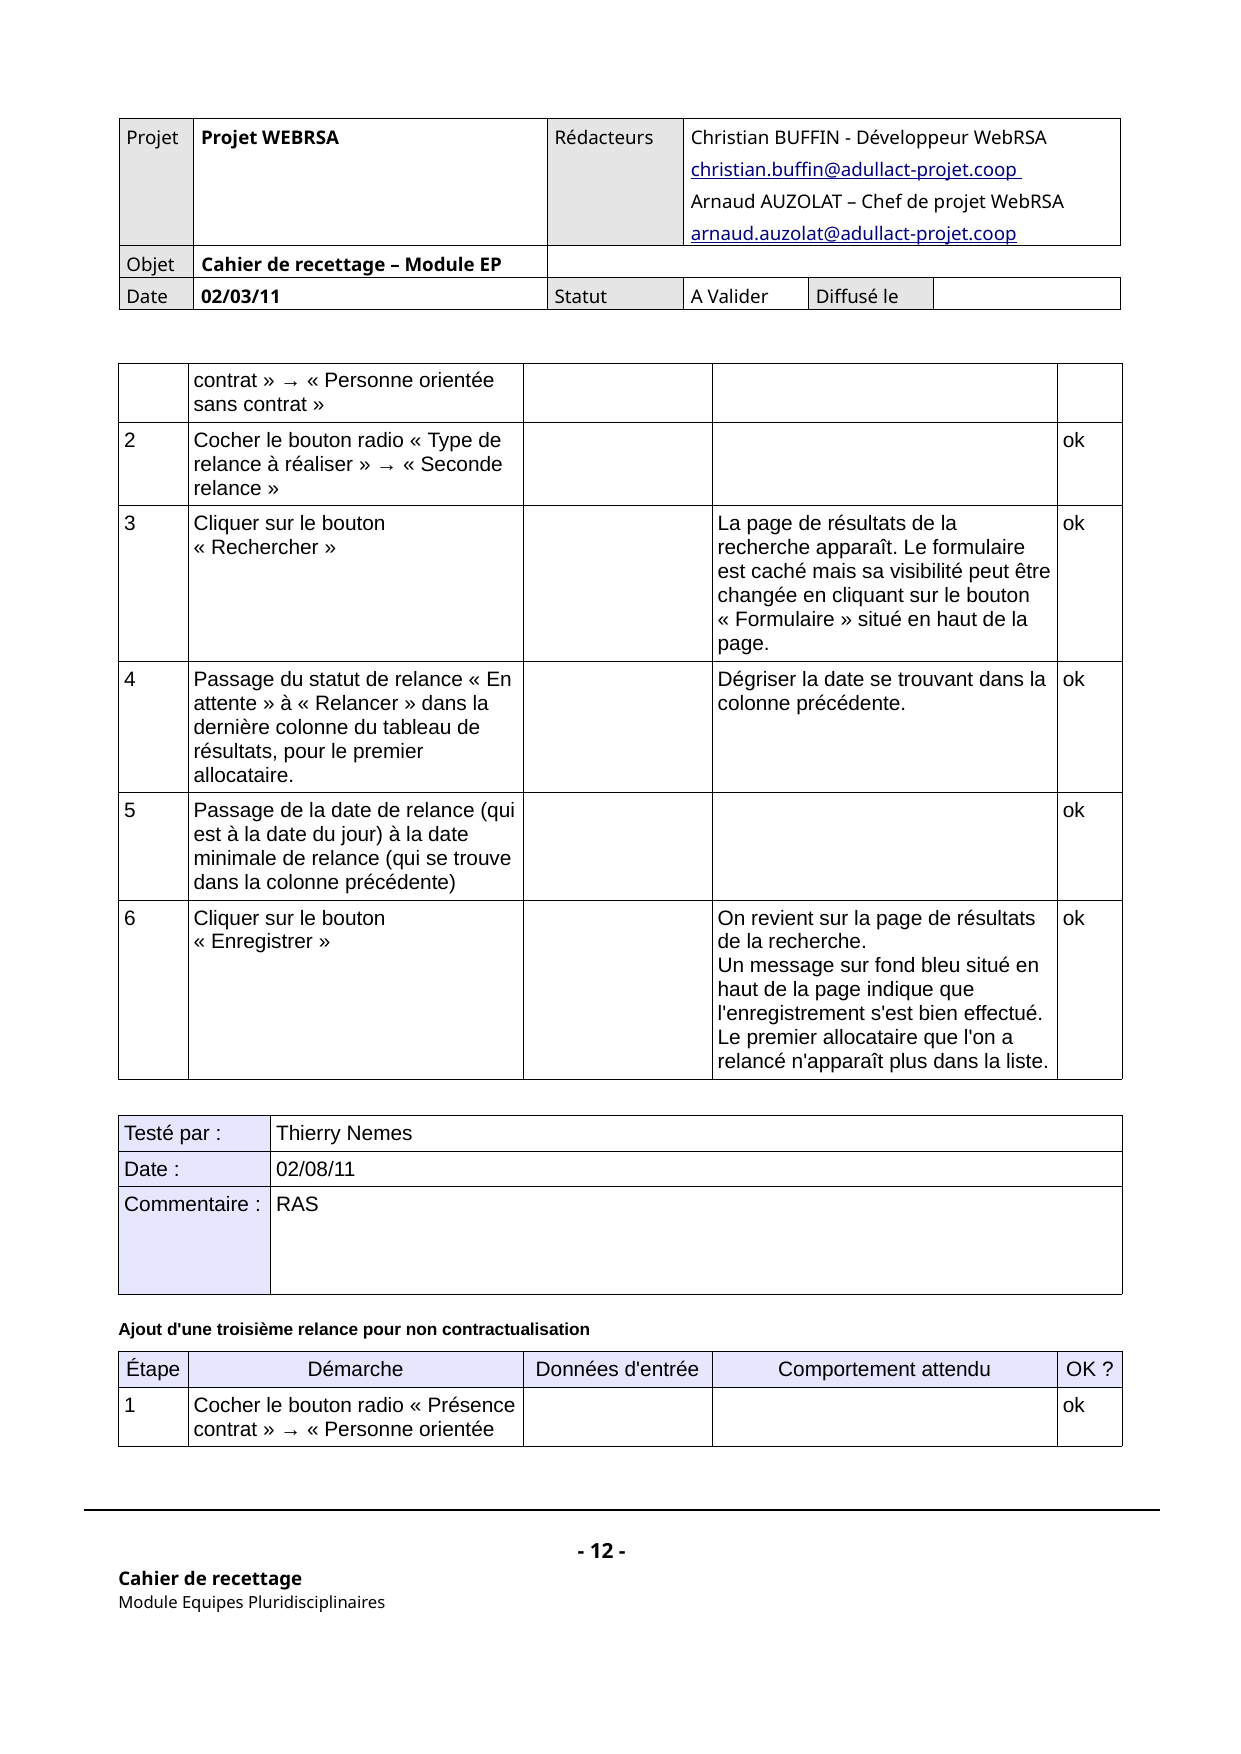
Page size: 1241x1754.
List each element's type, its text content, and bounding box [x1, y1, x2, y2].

table_cell Cocher le bouton radio « Présence contrat » → « Personne orientée [189, 1388, 523, 1446]
table_cell [713, 364, 1057, 422]
table_cell [524, 1388, 712, 1446]
table_cell [524, 793, 712, 899]
table_cell ok [1058, 901, 1122, 1079]
table_cell Cliquer sur le bouton « Rechercher » [189, 506, 523, 661]
table_cell Cliquer sur le bouton « Enregistrer » [189, 901, 523, 1079]
table_cell Cocher le bouton radio « Type de relance à réaliser » → « Seconde relance » [189, 423, 523, 505]
table_cell [524, 506, 712, 661]
table_cell [713, 793, 1057, 899]
table_cell Date : [119, 1152, 270, 1186]
table_cell ok [1058, 662, 1122, 792]
table_cell contrat » → « Personne orientée sans contrat » [189, 364, 523, 422]
table_cell 3 [119, 506, 188, 661]
table_cell [1058, 364, 1122, 422]
table_header Étape [119, 1352, 188, 1387]
table_header Thierry Nemes [271, 1116, 1122, 1151]
table_cell [713, 1388, 1057, 1446]
table_header OK ? [1058, 1352, 1122, 1387]
table_cell [119, 364, 188, 422]
table_cell [524, 662, 712, 792]
table_cell On revient sur la page de résultats de la recherche. Un message sur fond bleu situé en haut de la page indique que l'enregistrement s'est bien effectué. Le premier allocataire que l'on a relancé n'apparaît plus dans la liste. [713, 901, 1057, 1079]
table_header Testé par : [119, 1116, 270, 1151]
table_cell Dégriser la date se trouvant dans la colonne précédente. [713, 662, 1057, 792]
table_header Données d'entrée [524, 1352, 712, 1387]
table_cell [524, 423, 712, 505]
table_cell ok [1058, 1388, 1122, 1446]
table_cell [524, 901, 712, 1079]
table_header Démarche [189, 1352, 523, 1387]
table_cell RAS [271, 1187, 1122, 1294]
table_cell 6 [119, 901, 188, 1079]
table_cell [524, 364, 712, 422]
table_cell [713, 423, 1057, 505]
subtitle Ajout d'une troisième relance pour non contractualisation [118, 1319, 1122, 1338]
table_header Comportement attendu [713, 1352, 1057, 1387]
table_cell 2 [119, 423, 188, 505]
table_cell ok [1058, 506, 1122, 661]
table_cell Commentaire : [119, 1187, 270, 1294]
table_cell 08/02/11 [271, 1152, 1122, 1186]
table_cell Passage de la date de relance (qui est à la date du jour) à la date minimale de relance (qui se trouve dans la colonne précédente) [189, 793, 523, 899]
table_cell 1 [119, 1388, 188, 1446]
table_cell ok [1058, 423, 1122, 505]
table_cell ok [1058, 793, 1122, 899]
table_cell Passage du statut de relance « En attente » à « Relancer » dans la dernière colonne du tableau de résultats, pour le premier allocataire. [189, 662, 523, 792]
table_cell La page de résultats de la recherche apparaît. Le formulaire est caché mais sa visibilité peut être changée en cliquant sur le bouton « Formulaire » situé en haut de la page. [713, 506, 1057, 661]
table_cell 5 [119, 793, 188, 899]
table_cell 4 [119, 662, 188, 792]
